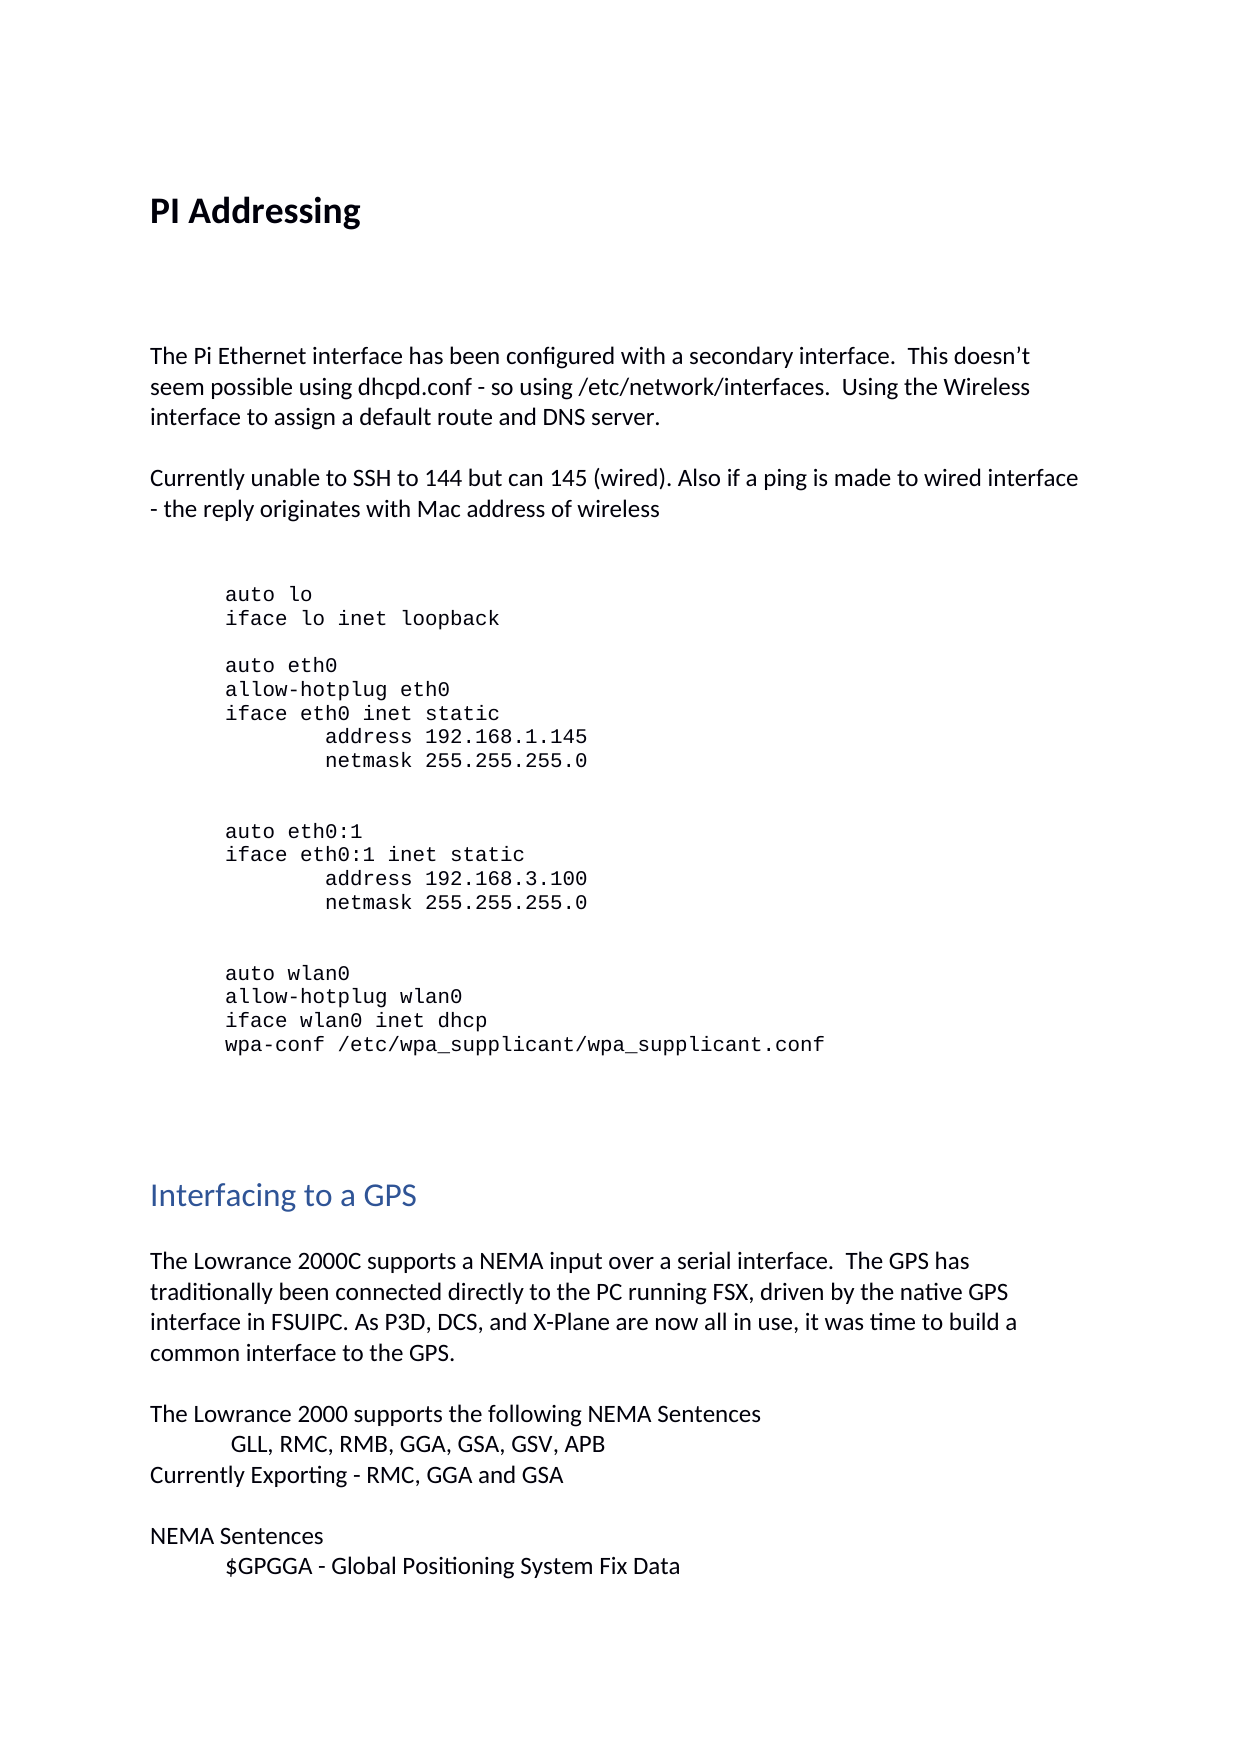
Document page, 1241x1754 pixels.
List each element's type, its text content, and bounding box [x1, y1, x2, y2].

text Currently Exporting - RMC, GGA and GSA [150, 1459, 1090, 1489]
text Currently unable to SSH to 144 but can 145 (wired). Also if a ping is made to wired interface - the reply originates with Mac address of wireless [150, 462, 1090, 523]
text $GPGGA - Global Positioning System Fix Data [225, 1550, 1090, 1581]
subtitle Interfacing to a GPS [150, 1174, 1090, 1214]
text The Lowrance 2000 supports the following NEMA Sentences [150, 1398, 1090, 1428]
text NEMA Sentences [150, 1520, 1090, 1550]
subtitle PI Addressing [150, 187, 1090, 233]
text The Pi Ethernet interface has been configured with a secondary interface. This doesn’t seem possible using dhcpd.conf - so using /etc/network/interfaces. Using the Wireless interface to assign a default route and DNS server. [150, 340, 1090, 432]
text GLL, RMC, RMB, GGA, GSA, GSV, APB [225, 1428, 1090, 1459]
text auto lo iface lo inet loopback auto eth0 allow-hotplug eth0 iface eth0 inet static address 192.168.1.145 netmask 255.255.255.0 auto eth0:1 iface eth0:1 inet static address 192.168.3.100 netmask 255.255.255.0 auto wlan0 allow-hotplug wlan0 iface wlan0 inet dhcp wpa-conf /etc/wpa_supplicant/wpa_supplicant.conf [225, 554, 1090, 1088]
text The Lowrance 2000C supports a NEMA input over a serial interface. The GPS has traditionally been connected directly to the PC running FSX, driven by the native GPS interface in FSUIPC. As P3D, DCS, and X-Plane are now all in use, it was time to build a common interface to the GPS. [150, 1245, 1090, 1367]
